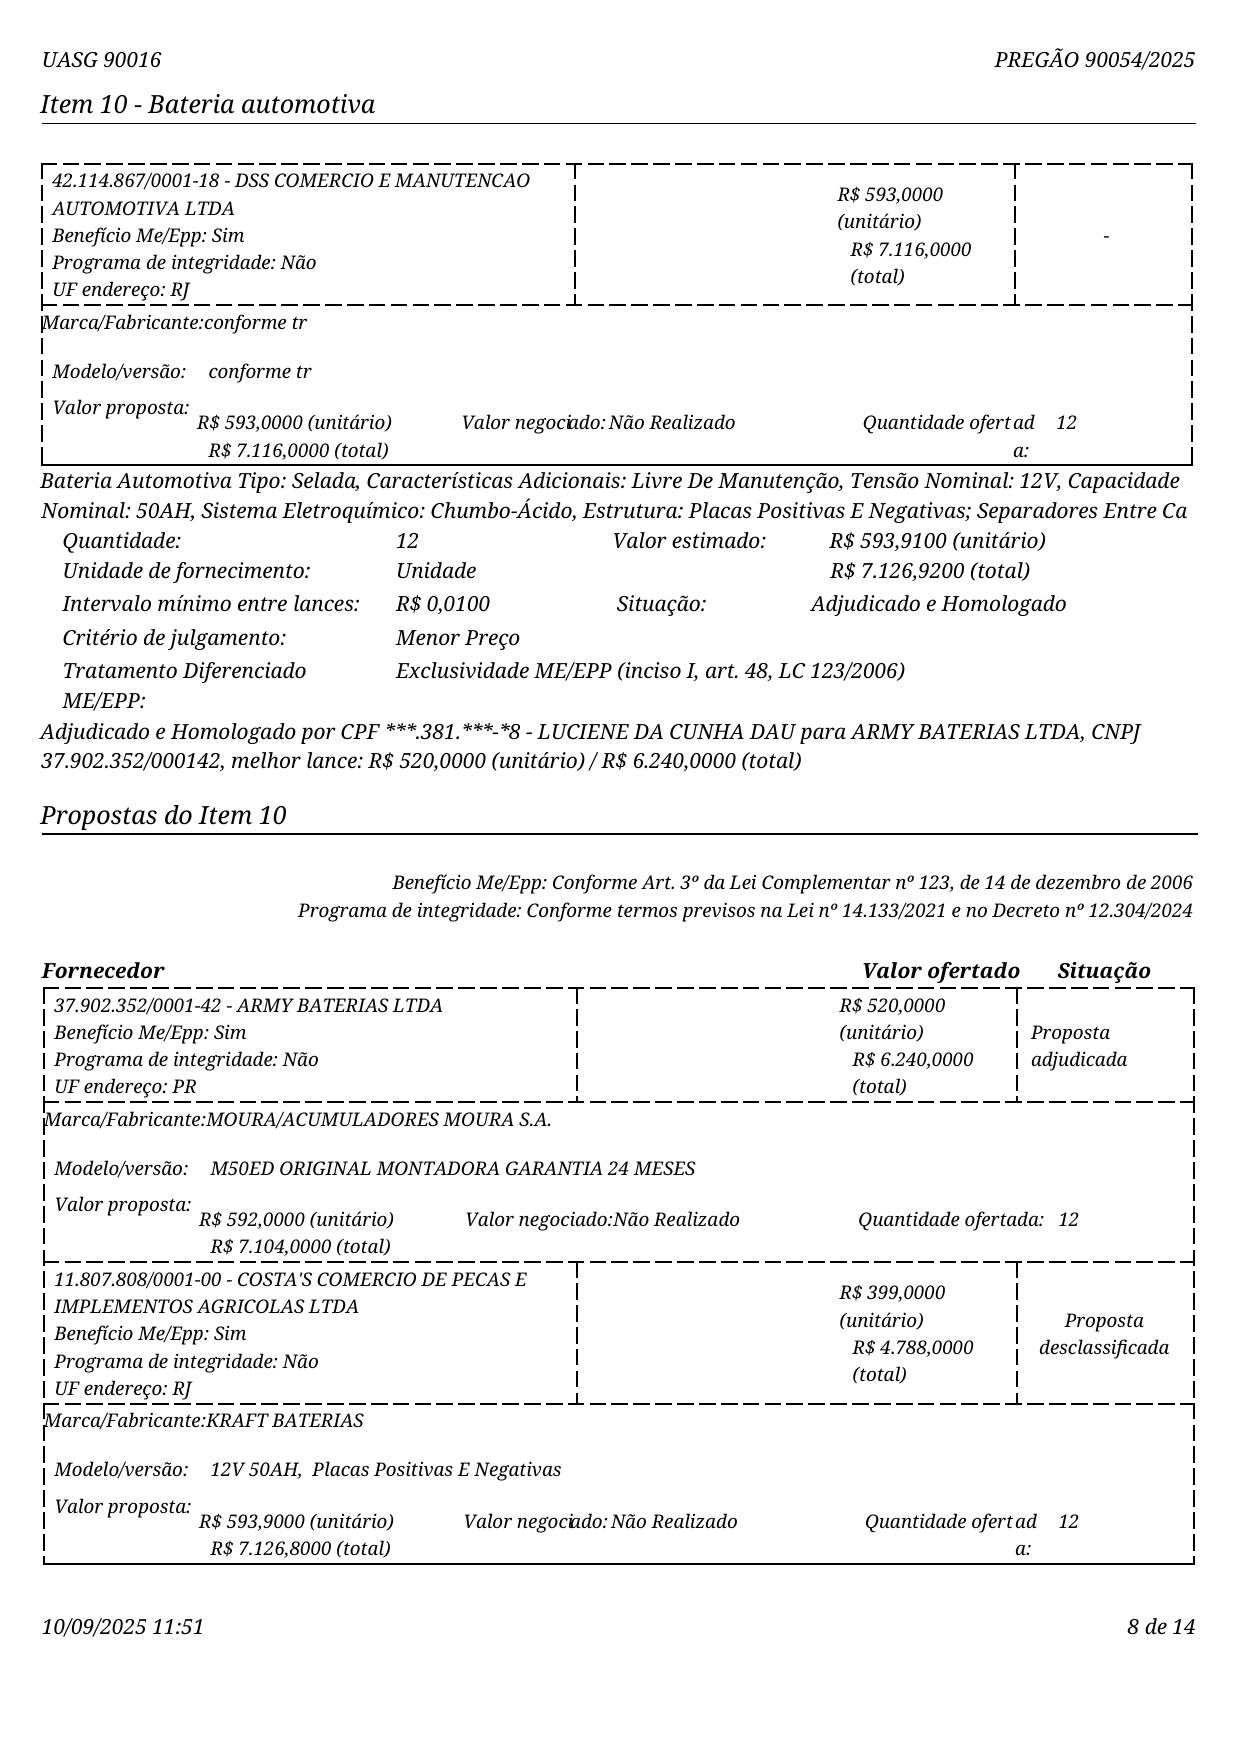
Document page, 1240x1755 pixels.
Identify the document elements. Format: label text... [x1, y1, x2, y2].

table_cell [577, 1261, 839, 1402]
table_cell 12 [1046, 405, 1098, 464]
table_header [577, 987, 839, 1101]
table_cell Unidade de fornecimento: [63, 556, 396, 589]
table_cell Proposta desclassificada [1017, 1261, 1194, 1402]
table_cell 12V 50AH, Placas Positivas E Negativas [199, 1454, 577, 1503]
table_cell [839, 1403, 1017, 1454]
table_header 12 Valor estimado: R$ 593,9100 (unitário) [396, 526, 1069, 556]
table_cell R$ 593,9000 (unitário) Valor negoci R$ 7.126,8000 (total) [199, 1503, 577, 1563]
text Item 10 - Bateria automotiva [40, 87, 1198, 121]
table_cell 11.807.808/0001-00 - COSTA'S COMERCIO DE PECAS E IMPLEMENTOS AGRICOLAS LTDA Benefício Me/Epp: Sim Programa de integridade: Não UF endereço: RJ [44, 1261, 577, 1402]
table_cell [1017, 1454, 1194, 1503]
table_cell Marca/Fabricante: conforme tr [42, 304, 575, 355]
text Programa de integridade: Conforme termos previsos na Lei nº 14.133/2021 e no Decreto nº 12.304/2024 [42, 897, 1195, 923]
table_cell Critério de julgamento: [63, 623, 396, 656]
table_cell [839, 1153, 1194, 1202]
table_cell [1099, 355, 1192, 405]
table_cell Marca/Fabricante: MOURA/ACUMULADORES MOURA S.A. [44, 1101, 839, 1152]
table_header [575, 163, 837, 304]
table_cell 12 [1048, 1503, 1194, 1563]
table_cell ado: Não Realizado [577, 1503, 839, 1563]
table_header 42.114.867/0001-18 - DSS COMERCIO E MANUTENCAO AUTOMOTIVA LTDA Benefício Me/Epp: Sim Programa de integridade: Não UF endereço: RJ [42, 163, 575, 304]
table_cell Modelo/versão: Valor proposta: [44, 1153, 199, 1261]
table_cell Modelo/versão: Valor proposta: [44, 1454, 199, 1563]
table_cell R$ 592,0000 (unitário) Valor negociado: Não Realizado R$ 7.104,0000 (total) [199, 1202, 839, 1261]
table_cell [837, 304, 1014, 355]
table_cell [1015, 355, 1098, 405]
table_cell conforme tr [197, 355, 575, 405]
table_cell Menor Preço [396, 623, 1069, 656]
table_cell [577, 1454, 839, 1503]
table_cell Quantidade ofert [839, 1503, 1017, 1563]
table_header - [1099, 163, 1192, 304]
table_header R$ 593,0000 (unitário) R$ 7.116,0000 (total) [837, 163, 1014, 304]
table_cell [1017, 1403, 1194, 1454]
table_cell [1099, 304, 1192, 355]
table_cell Quantidade ofertada: [839, 1202, 1048, 1261]
table_header Proposta adjudicada [1017, 987, 1194, 1101]
table_cell [575, 355, 837, 405]
table_cell [839, 1454, 1017, 1503]
text Propostas do Item 10 [40, 798, 1198, 832]
table_header 37.902.352/0001-42 - ARMY BATERIAS LTDA Benefício Me/Epp: Sim Programa de integridade: Não UF endereço: PR [44, 987, 577, 1101]
text Adjudicado e Homologado por CPF ***.381.***-*8 - LUCIENE DA CUNHA DAU para ARMY BATERIAS LTDA, CNPJ 37.902.352/000142, melhor lance: R$ 520,0000 (unitário) / R$ 6.240,0000 (total) [40, 717, 1198, 775]
table_cell M50ED ORIGINAL MONTADORA GARANTIA 24 MESES [199, 1153, 839, 1202]
text Benefício Me/Epp: Conforme Art. 3º da Lei Complementar nº 123, de 14 de dezembro de 2006 [42, 869, 1195, 895]
table_cell Tratamento Diferenciado ME/EPP: [63, 656, 396, 717]
table_header [1015, 163, 1098, 304]
table_cell R$ 593,0000 (unitário) Valor negoci R$ 7.116,0000 (total) [197, 405, 575, 464]
table_header Quantidade: [63, 526, 396, 556]
table_cell ada: [1017, 1503, 1048, 1563]
table_cell Intervalo mínimo entre lances: [63, 590, 396, 623]
table_cell [1015, 304, 1098, 355]
table_cell R$ 399,0000 (unitário) R$ 4.788,0000 (total) [839, 1261, 1017, 1402]
text Fornecedor Valor ofertado Situação [42, 956, 1198, 985]
table_cell Modelo/versão: Valor proposta: [42, 355, 197, 464]
table_cell [839, 1101, 1194, 1152]
table_cell Exclusividade ME/EPP (inciso I, art. 48, LC 123/2006) [396, 656, 1069, 717]
table_cell ado: Não Realizado [575, 405, 837, 464]
table_header R$ 520,0000 (unitário) R$ 6.240,0000 (total) [839, 987, 1017, 1101]
table_cell R$ 0,0100 Situação: Adjudicado e Homologado [396, 590, 1069, 623]
table_cell [577, 1403, 839, 1454]
text Bateria Automotiva Tipo: Selada, Características Adicionais: Livre De Manutenção, Tensão Nominal: 12V, Capacidade Nominal: 50AH, Sistema Eletroquímico: Chumbo-Ácido, Estrutura: Placas Positivas E Negativas; Separadores Entre Ca [40, 466, 1198, 524]
table_cell Unidade R$ 7.126,9200 (total) [396, 556, 1069, 589]
table_cell [837, 355, 1014, 405]
table_cell ada: [1015, 405, 1046, 464]
table_cell 12 [1048, 1202, 1194, 1261]
table_cell [575, 304, 837, 355]
table_cell [1099, 405, 1192, 464]
table_cell Marca/Fabricante: KRAFT BATERIAS [44, 1403, 577, 1454]
table_cell Quantidade ofert [837, 405, 1014, 464]
